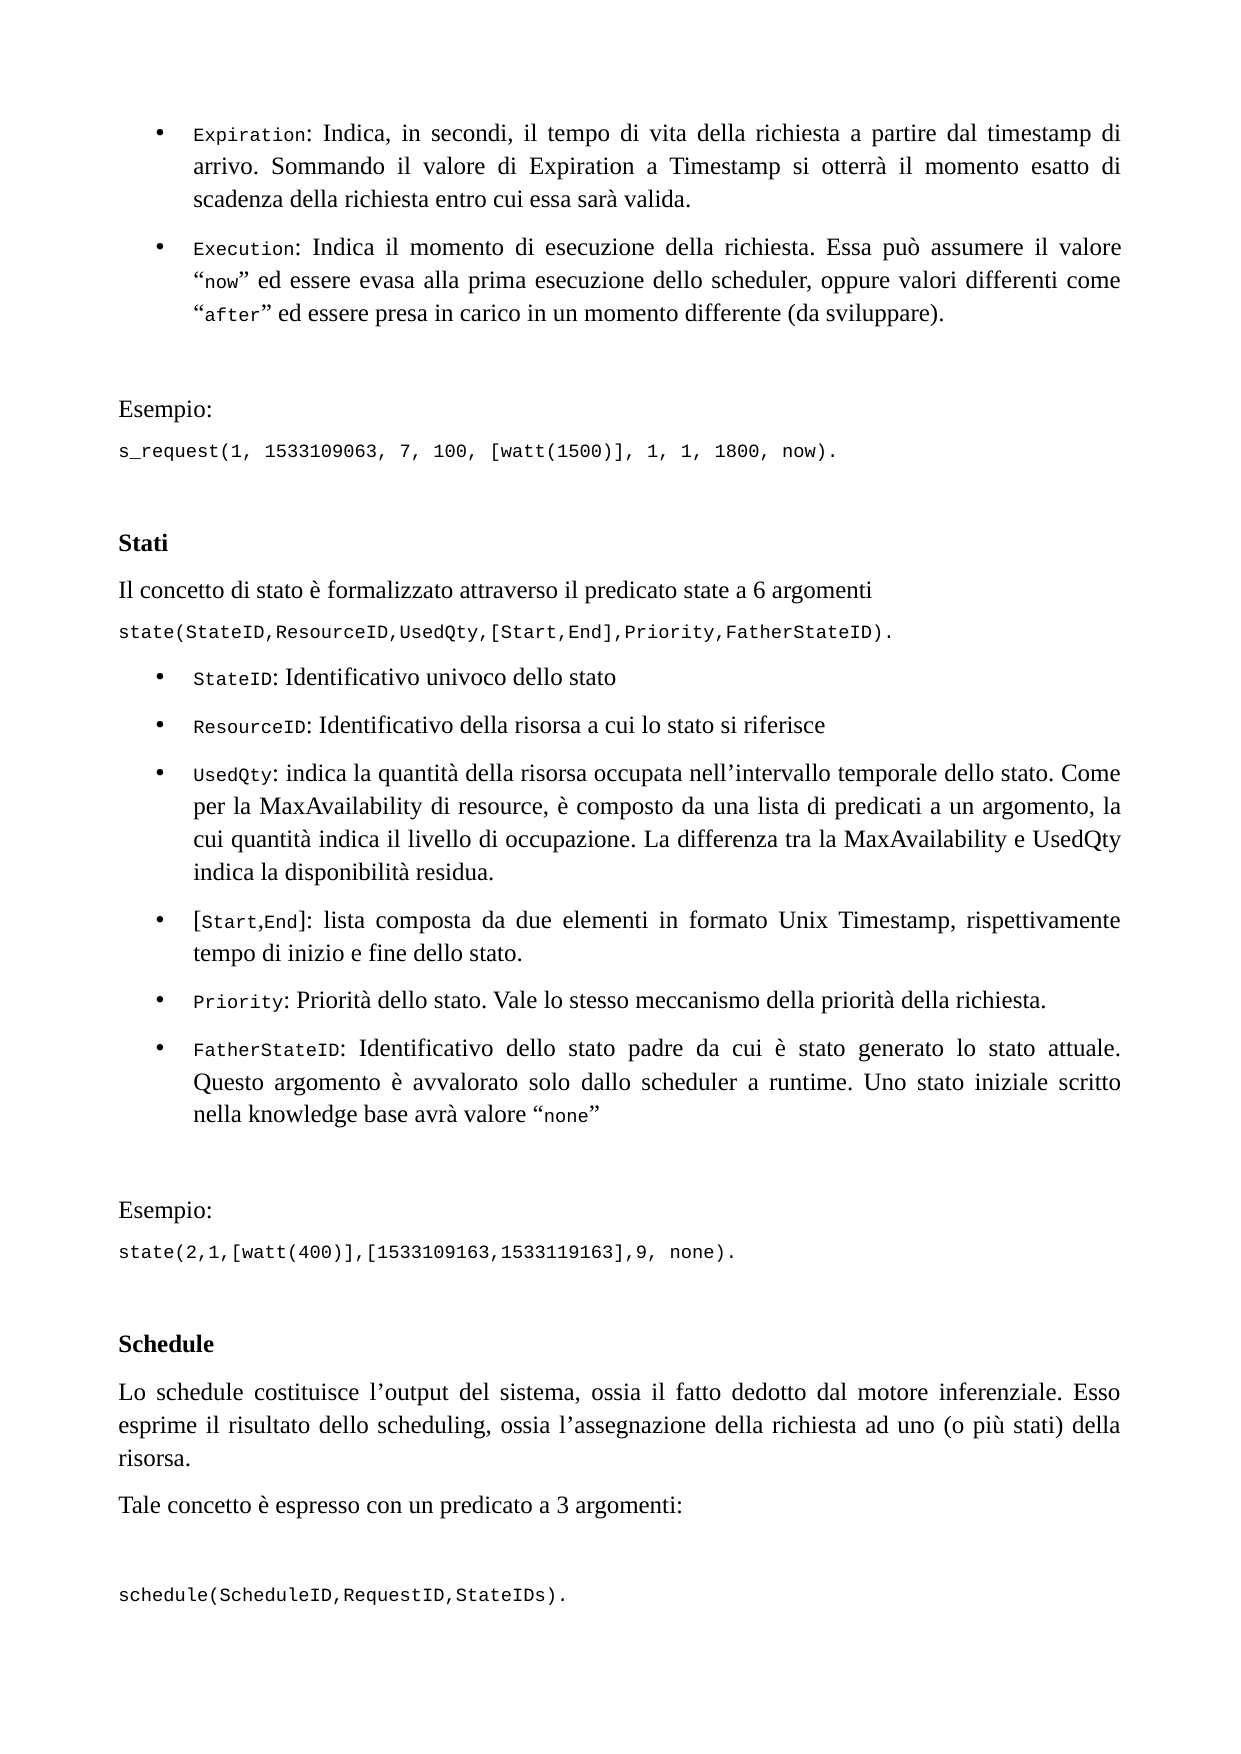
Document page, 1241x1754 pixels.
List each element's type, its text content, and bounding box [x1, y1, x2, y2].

list Execution: Indica il momento di esecuzione della richiesta. Essa può assumere il valore “now” ed essere evasa alla prima esecuzione dello scheduler, oppure valori differenti come “after” ed essere presa in carico in un momento differente (da sviluppare). [156, 232, 1122, 327]
text Tale concetto è espresso con un predicato a 3 argomenti: [118, 1490, 1122, 1519]
list UsedQty: indica la quantità della risorsa occupata nell’intervallo temporale dello stato. Come per la MaxAvailability di resource, è composto da una lista di predicati a un argomento, la cui quantità indica il livello di occupazione. La differenza tra la MaxAvailability e UsedQty indica la disponibilità residua. [156, 758, 1122, 886]
text Esempio: [118, 1195, 1122, 1224]
list [Start,End]: lista composta da due elementi in formato Unix Timestamp, rispettivamente tempo di inizio e fine dello stato. [156, 905, 1122, 967]
list ResourceID: Identificativo della risorsa a cui lo stato si riferisce [156, 710, 1122, 739]
text s_request(1, 1533109063, 7, 100, [watt(1500)], 1, 1, 1800, now). [118, 441, 1122, 463]
list Priority: Priorità dello stato. Vale lo stesso meccanismo della priorità della richiesta. [156, 986, 1122, 1014]
text state(2,1,[watt(400)],[1533109163,1533119163],9, none). [118, 1243, 1122, 1264]
text schedule(ScheduleID,RequestID,StateIDs). [118, 1586, 1122, 1607]
list StateID: Identificativo univoco dello stato [156, 662, 1122, 691]
list Expiration: Indica, in secondi, il tempo di vita della richiesta a partire dal timestamp di arrivo. Sommando il valore di Expiration a Timestamp si otterrà il momento esatto di scadenza della richiesta entro cui essa sarà valida. [156, 118, 1122, 213]
text Esempio: [118, 394, 1122, 423]
text Il concetto di stato è formalizzato attraverso il predicato state a 6 argomenti [118, 576, 1122, 604]
text Stati [118, 528, 1122, 557]
text state(StateID,ResourceID,UsedQty,[Start,End],Priority,FatherStateID). [118, 623, 1122, 644]
text Lo schedule costituisce l’output del sistema, ossia il fatto dedotto dal motore inferenziale. Esso esprime il risultato dello scheduling, ossia l’assegnazione della richiesta ad uno (o più stati) della risorsa. [118, 1377, 1122, 1472]
list FatherStateID: Identificativo dello stato padre da cui è stato generato lo stato attuale. Questo argomento è avvalorato solo dallo scheduler a runtime. Uno stato iniziale scritto nella knowledge base avrà valore “none” [156, 1033, 1122, 1128]
text Schedule [118, 1329, 1122, 1358]
